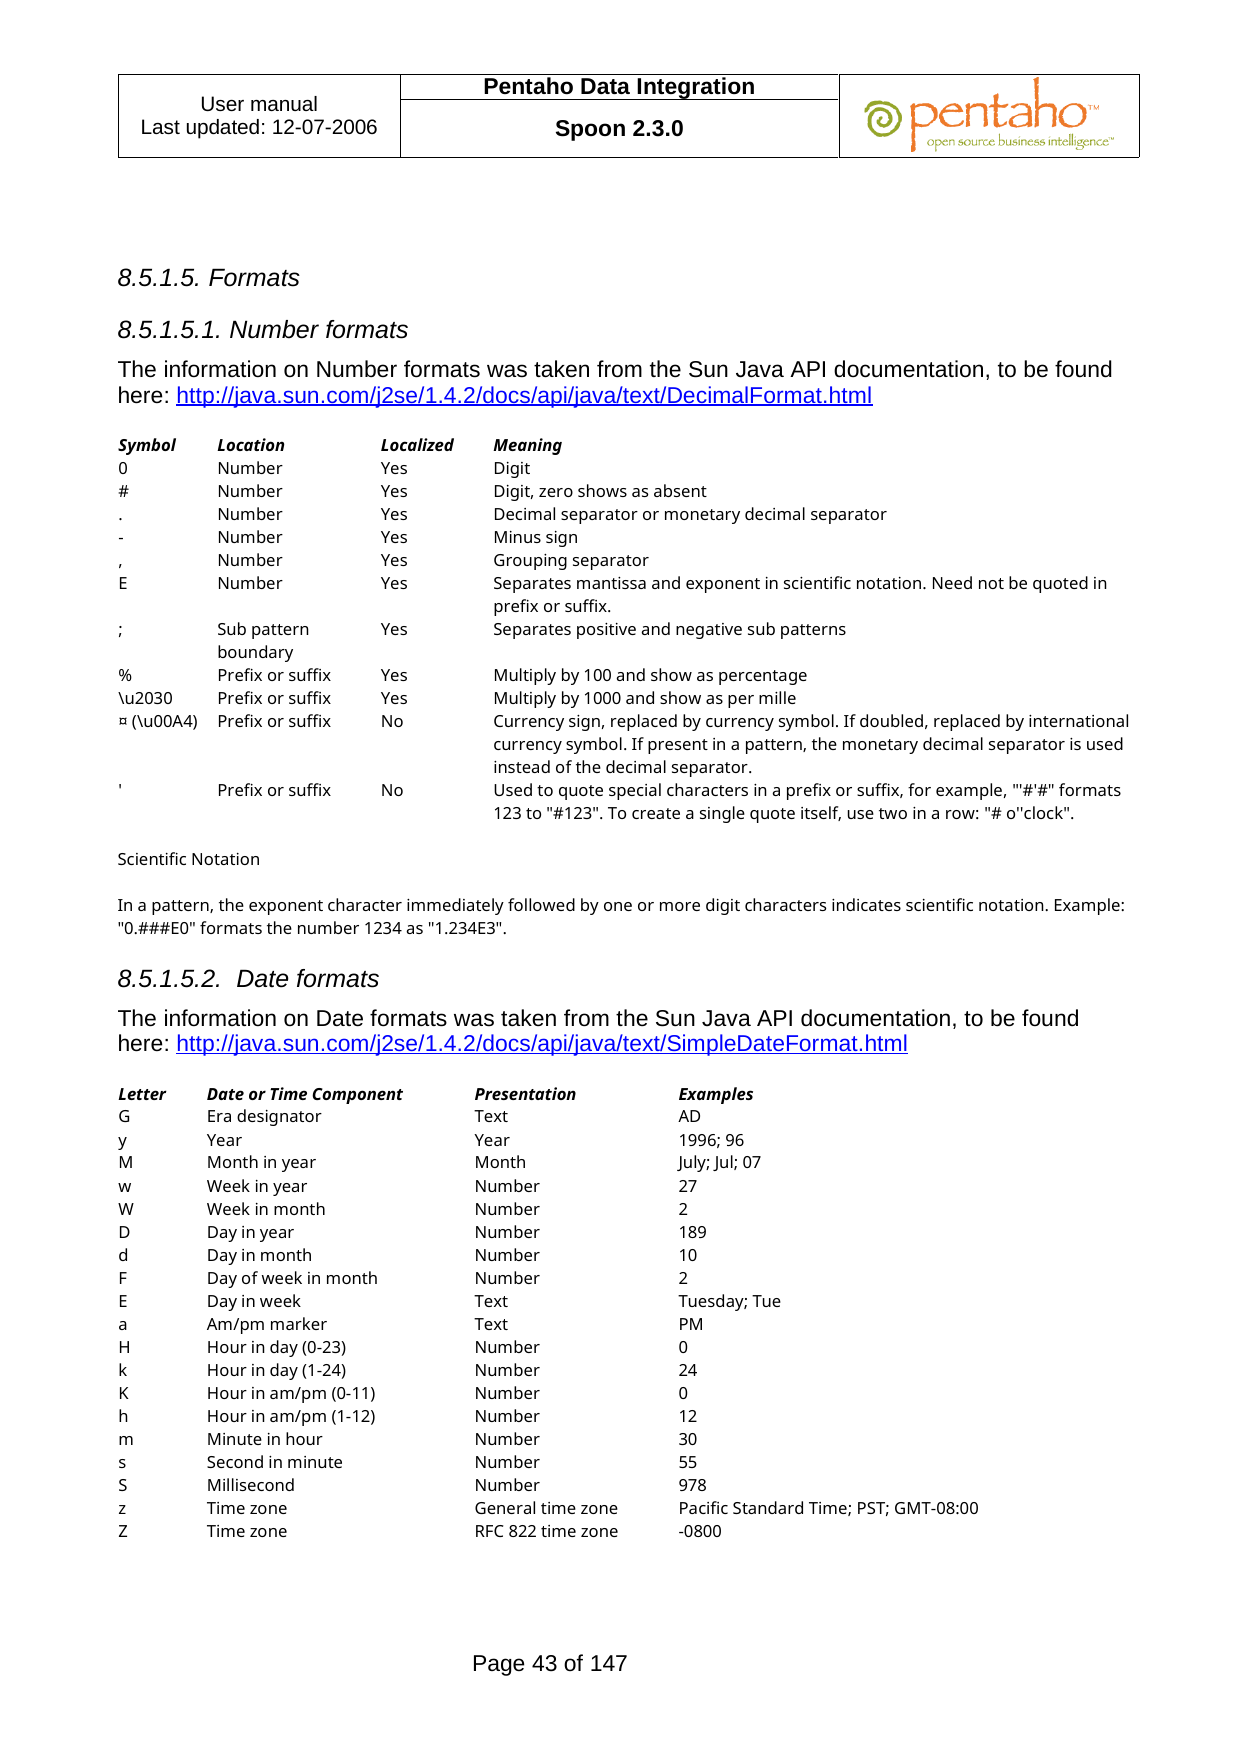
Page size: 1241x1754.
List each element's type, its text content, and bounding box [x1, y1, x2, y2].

table_cell Text [474, 1105, 678, 1128]
table_cell Am/pm marker [207, 1312, 474, 1335]
table_cell E [118, 571, 217, 617]
subtitle Number formats [117, 316, 1137, 344]
table_cell 189 [678, 1220, 1082, 1243]
table_cell Z [118, 1519, 207, 1542]
table_cell Number [474, 1358, 678, 1381]
table_cell Second in minute [207, 1450, 474, 1473]
table_header Localized [381, 433, 493, 456]
table_cell Week in year [207, 1174, 474, 1197]
table_cell W [118, 1197, 207, 1220]
table_cell Year [207, 1128, 474, 1151]
table_cell F [118, 1266, 207, 1289]
table_cell Minute in hour [207, 1427, 474, 1450]
table_cell y [118, 1128, 207, 1151]
table_cell Month [474, 1151, 678, 1174]
table_cell Number [474, 1335, 678, 1358]
table_cell - [118, 525, 217, 548]
table_cell # [118, 479, 217, 502]
table_cell Number [474, 1427, 678, 1450]
table_cell Number [217, 479, 381, 502]
table_cell Yes [381, 618, 493, 663]
table_cell Number [217, 503, 381, 525]
table_cell ¤ (\u00A4) [118, 710, 217, 779]
table_cell Number [217, 549, 381, 571]
table_cell Prefix or suffix [217, 687, 381, 709]
table_cell M [118, 1151, 207, 1174]
table_cell AD [678, 1105, 1082, 1128]
table_cell Day in month [207, 1243, 474, 1266]
table_cell Yes [381, 503, 493, 525]
table_cell 0 [678, 1335, 1082, 1358]
table_cell k [118, 1358, 207, 1381]
table_cell 30 [678, 1427, 1082, 1450]
table_cell Day in year [207, 1220, 474, 1243]
table_cell . [118, 503, 217, 525]
table_cell Decimal separator or monetary decimal separator [493, 503, 1131, 525]
table_cell 10 [678, 1243, 1082, 1266]
table_cell Grouping separator [493, 549, 1131, 571]
table_cell 2 [678, 1266, 1082, 1289]
table_cell Day of week in month [207, 1266, 474, 1289]
text In a pattern, the exponent character immediately followed by one or more digit characters indicates scientific notation. Example: "0.###E0" formats the number 1234 as "1.234E3". [117, 894, 1137, 940]
table_cell 12 [678, 1404, 1082, 1427]
table_cell S [118, 1473, 207, 1496]
table_cell Prefix or suffix [217, 779, 381, 825]
table_cell Time zone [207, 1519, 474, 1542]
table_cell z [118, 1496, 207, 1519]
table_cell Number [474, 1381, 678, 1404]
table_cell Number [217, 571, 381, 617]
table_cell Number [474, 1404, 678, 1427]
table_cell Month in year [207, 1151, 474, 1174]
table_cell a [118, 1312, 207, 1335]
table_header Meaning [493, 433, 1131, 456]
table_cell 1996; 96 [678, 1128, 1082, 1151]
table_cell Number [474, 1266, 678, 1289]
table_cell Yes [381, 479, 493, 502]
table_cell PM [678, 1312, 1082, 1335]
table_cell G [118, 1105, 207, 1128]
table_header Date or Time Component [207, 1082, 474, 1105]
table_cell Currency sign, replaced by currency symbol. If doubled, replaced by international currency symbol. If present in a pattern, the monetary decimal separator is used instead of the decimal separator. [493, 710, 1131, 779]
table_cell No [381, 710, 493, 779]
table_header Letter [118, 1082, 207, 1105]
table_cell Separates positive and negative sub patterns [493, 618, 1131, 663]
table_cell K [118, 1381, 207, 1404]
table_cell Year [474, 1128, 678, 1151]
table_cell E [118, 1289, 207, 1312]
table_cell Number [217, 525, 381, 548]
table_cell Text [474, 1289, 678, 1312]
table_cell -0800 [678, 1519, 1082, 1542]
table_cell ; [118, 618, 217, 663]
table_cell RFC 822 time zone [474, 1519, 678, 1542]
table_cell Number [474, 1450, 678, 1473]
table_cell Week in month [207, 1197, 474, 1220]
table_cell General time zone [474, 1496, 678, 1519]
table_cell H [118, 1335, 207, 1358]
table_cell 978 [678, 1473, 1082, 1496]
table_cell Yes [381, 525, 493, 548]
table_header Symbol [118, 433, 217, 456]
table_cell w [118, 1174, 207, 1197]
table_cell 27 [678, 1174, 1082, 1197]
table_cell \u2030 [118, 687, 217, 709]
table_cell Number [474, 1197, 678, 1220]
table_cell Yes [381, 571, 493, 617]
table_cell d [118, 1243, 207, 1266]
table_cell Era designator [207, 1105, 474, 1128]
table_cell Separates mantissa and exponent in scientific notation. Need not be quoted in prefix or suffix. [493, 571, 1131, 617]
table_cell Yes [381, 664, 493, 687]
table_cell Number [474, 1473, 678, 1496]
table_cell Hour in am/pm (0-11) [207, 1381, 474, 1404]
subtitle Formats [117, 263, 1137, 291]
table_cell Minus sign [493, 525, 1131, 548]
table_cell Number [474, 1174, 678, 1197]
table_cell m [118, 1427, 207, 1450]
table_cell Hour in day (1-24) [207, 1358, 474, 1381]
table_cell Number [474, 1243, 678, 1266]
table_cell 24 [678, 1358, 1082, 1381]
table_cell Yes [381, 456, 493, 479]
table_cell Yes [381, 687, 493, 709]
table_cell , [118, 549, 217, 571]
table_header Presentation [474, 1082, 678, 1105]
table_cell Pacific Standard Time; PST; GMT-08:00 [678, 1496, 1082, 1519]
table_cell 55 [678, 1450, 1082, 1473]
table_cell Multiply by 1000 and show as per mille [493, 687, 1131, 709]
table_cell July; Jul; 07 [678, 1151, 1082, 1174]
table_cell Hour in am/pm (1-12) [207, 1404, 474, 1427]
table_header Examples [678, 1082, 1082, 1105]
table_cell D [118, 1220, 207, 1243]
table_cell 0 [678, 1381, 1082, 1404]
table_cell ' [118, 779, 217, 825]
table_cell Yes [381, 549, 493, 571]
table_cell Used to quote special characters in a prefix or suffix, for example, "'#'#" formats 123 to "#123". To create a single quote itself, use two in a row: "# o''clock". [493, 779, 1131, 825]
table_cell 2 [678, 1197, 1082, 1220]
text Scientific Notation [117, 848, 1137, 871]
text The information on Number formats was taken from the Sun Java API documentation, to be found here: http://java.sun.com/j2se/1.4.2/docs/api/java/text/DecimalFormat.html [117, 357, 1137, 408]
table_cell Sub pattern boundary [217, 618, 381, 663]
table_cell s [118, 1450, 207, 1473]
table_cell Number [217, 456, 381, 479]
table_cell Day in week [207, 1289, 474, 1312]
table_cell 0 [118, 456, 217, 479]
subtitle Date formats [117, 965, 1137, 993]
table_cell Tuesday; Tue [678, 1289, 1082, 1312]
table_cell Digit [493, 456, 1131, 479]
table_cell Multiply by 100 and show as percentage [493, 664, 1131, 687]
table_cell h [118, 1404, 207, 1427]
text The information on Date formats was taken from the Sun Java API documentation, to be found here: http://java.sun.com/j2se/1.4.2/docs/api/java/text/SimpleDateFormat.html [117, 1005, 1137, 1056]
table_cell Digit, zero shows as absent [493, 479, 1131, 502]
table_cell Prefix or suffix [217, 664, 381, 687]
table_cell Prefix or suffix [217, 710, 381, 779]
table_cell % [118, 664, 217, 687]
table_cell Time zone [207, 1496, 474, 1519]
table_cell No [381, 779, 493, 825]
table_cell Millisecond [207, 1473, 474, 1496]
table_header Location [217, 433, 381, 456]
table_cell Hour in day (0-23) [207, 1335, 474, 1358]
table_cell Text [474, 1312, 678, 1335]
table_cell Number [474, 1220, 678, 1243]
